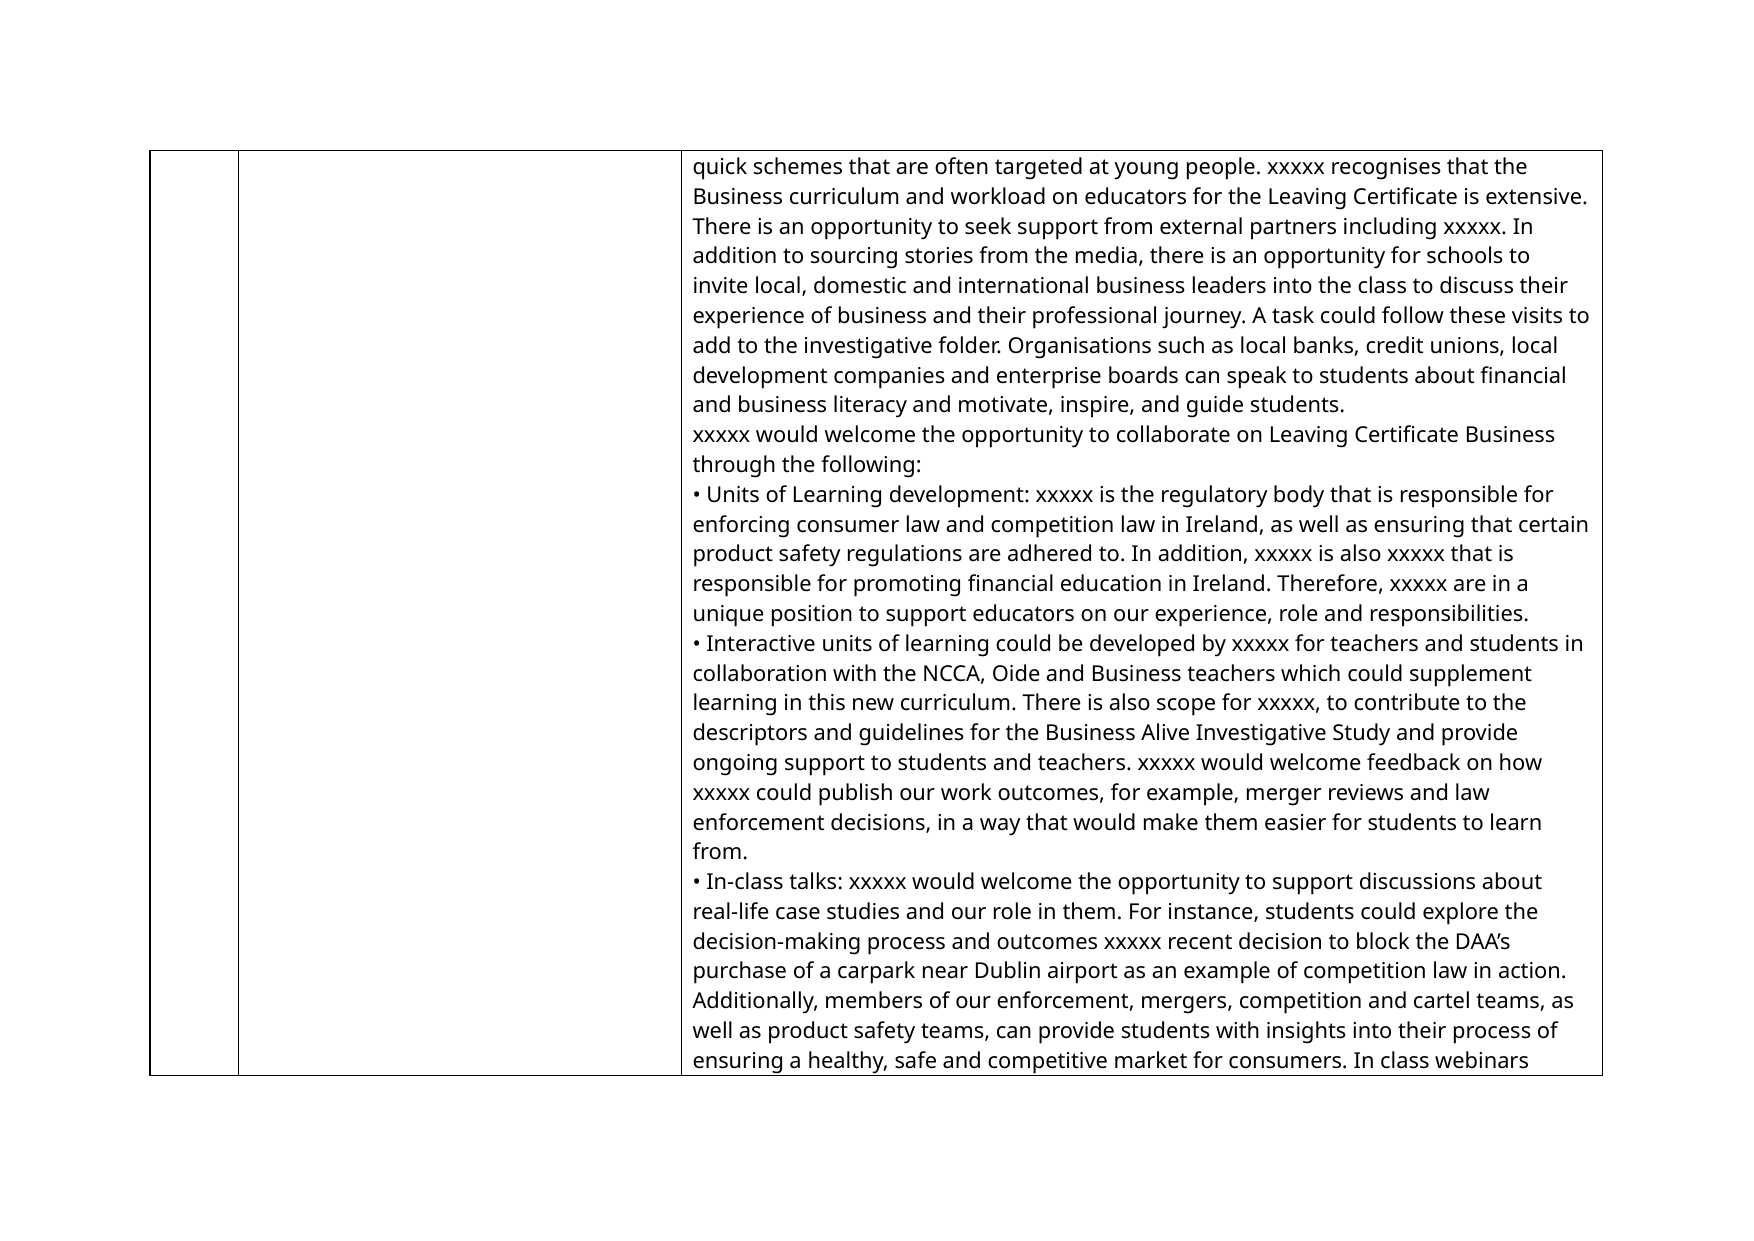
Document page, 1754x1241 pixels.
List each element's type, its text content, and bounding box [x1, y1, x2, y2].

table_cell [151, 151, 238, 1074]
table_cell [239, 151, 681, 1074]
table_cell quick schemes that are often targeted at young people. xxxxx recognises that the Business curriculum and workload on educators for the Leaving Certificate is extensive. There is an opportunity to seek support from external partners including xxxxx. In addition to sourcing stories from the media, there is an opportunity for schools to invite local, domestic and international business leaders into the class to discuss their experience of business and their professional journey. A task could follow these visits to add to the investigative folder. Organisations such as local banks, credit unions, local development companies and enterprise boards can speak to students about financial and business literacy and motivate, inspire, and guide students. xxxxx would welcome the opportunity to collaborate on Leaving Certificate Business through the following: • Units of Learning development: xxxxx is the regulatory body that is responsible for enforcing consumer law and competition law in Ireland, as well as ensuring that certain product safety regulations are adhered to. In addition, xxxxx is also xxxxx that is responsible for promoting financial education in Ireland. Therefore, xxxxx are in a unique position to support educators on our experience, role and responsibilities. • Interactive units of learning could be developed by xxxxx for teachers and students in collaboration with the NCCA, Oide and Business teachers which could supplement learning in this new curriculum. There is also scope for xxxxx, to contribute to the descriptors and guidelines for the Business Alive Investigative Study and provide ongoing support to students and teachers. xxxxx would welcome feedback on how xxxxx could publish our work outcomes, for example, merger reviews and law enforcement decisions, in a way that would make them easier for students to learn from. • In-class talks: xxxxx would welcome the opportunity to support discussions about real-life case studies and our role in them. For instance, students could explore the decision-making process and outcomes xxxxx recent decision to block the DAA’s purchase of a carpark near Dublin airport as an example of competition law in action. Additionally, members of our enforcement, mergers, competition and cartel teams, as well as product safety teams, can provide students with insights into their process of ensuring a healthy, safe and competitive market for consumers. In class webinars [682, 151, 1602, 1074]
